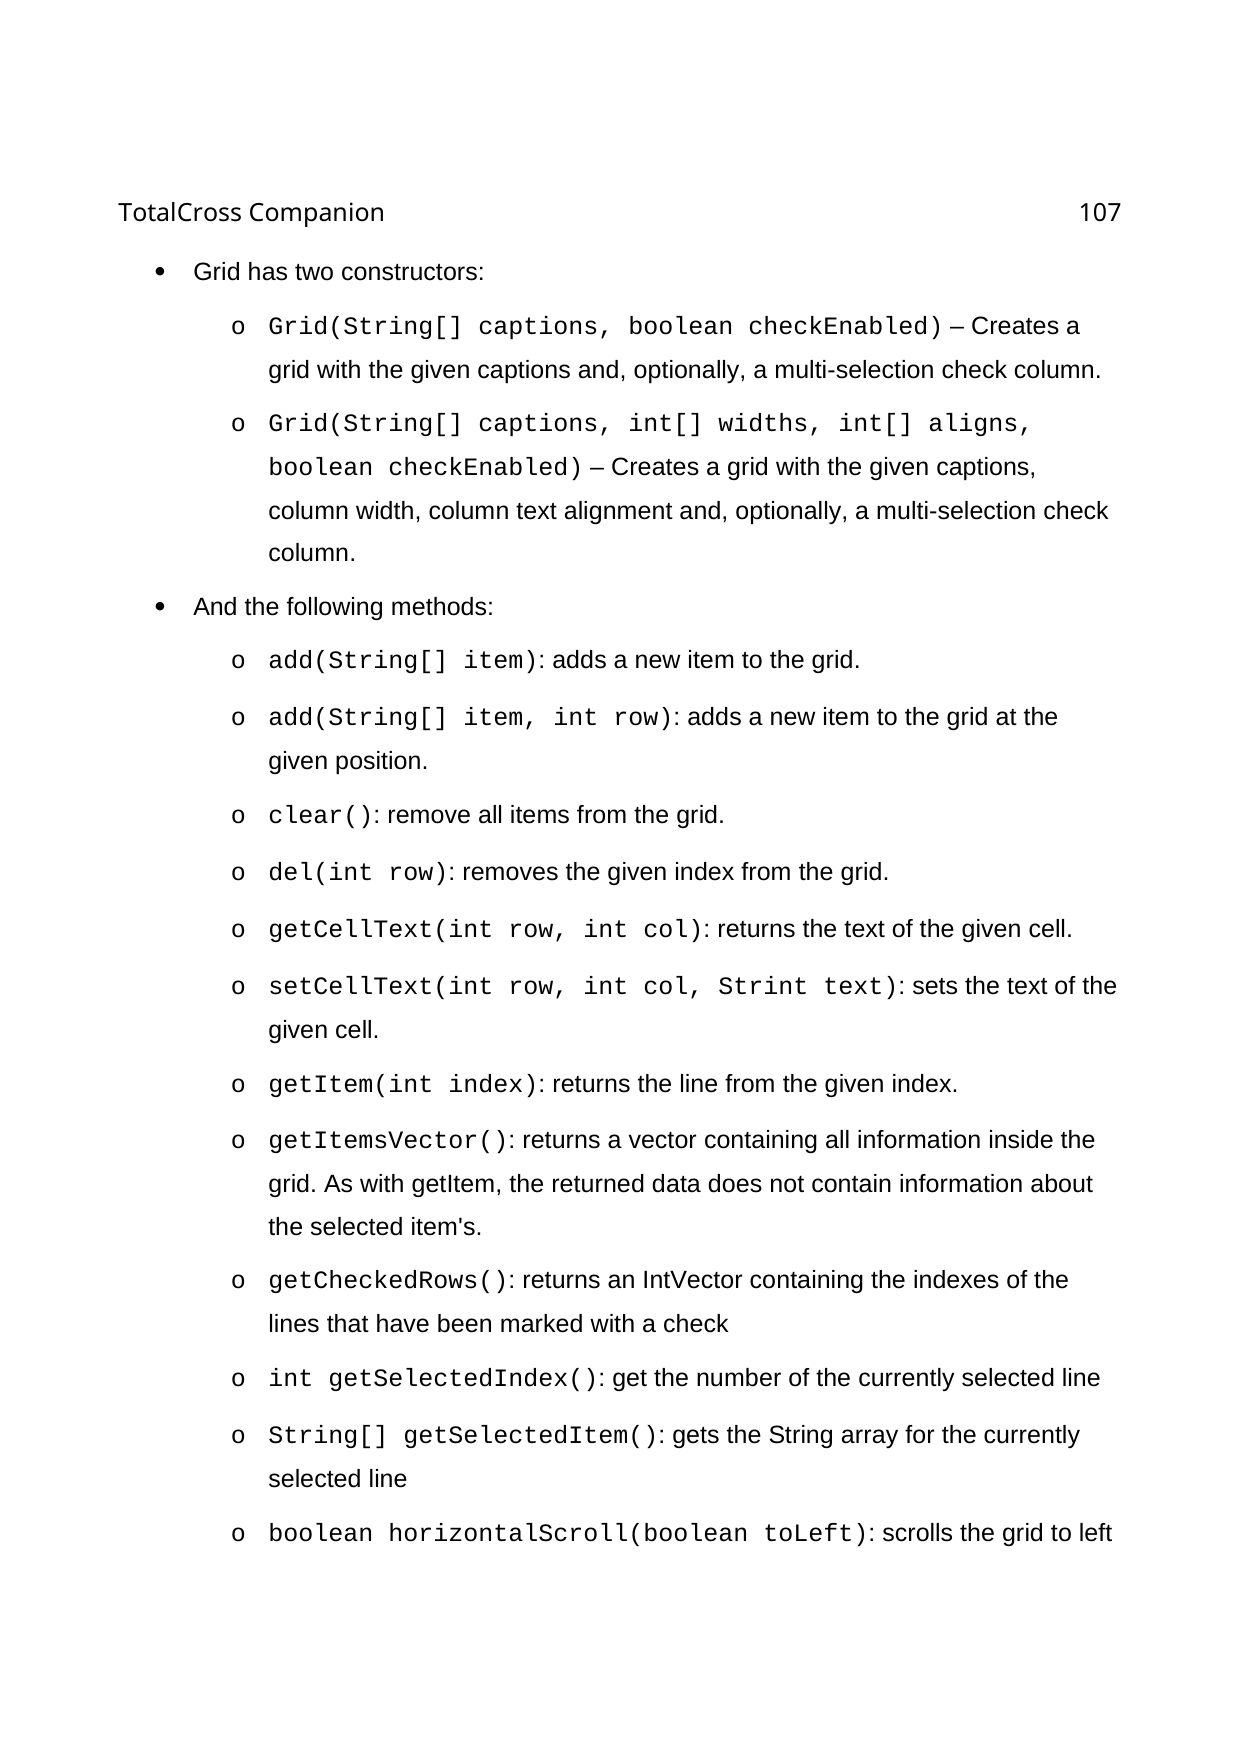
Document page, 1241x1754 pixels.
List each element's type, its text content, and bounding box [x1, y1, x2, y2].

list getCellText(int row, int col): returns the text of the given cell. [231, 915, 1122, 945]
list setCellText(int row, int col, Strint text): sets the text of the given cell. [231, 972, 1122, 1044]
list del(int row): removes the given index from the grid. [231, 858, 1122, 888]
list getCheckedRows(): returns an IntVector containing the indexes of the lines that have been marked with a check [231, 1266, 1122, 1338]
list boolean horizontalScroll(boolean toLeft): scrolls the grid to left [231, 1519, 1122, 1549]
list And the following methods: [156, 593, 1122, 621]
list getItemsVector(): returns a vector containing all information inside the grid. As with getItem, the returned data does not contain information about the selected item's. [231, 1126, 1122, 1240]
list String[] getSelectedItem(): gets the String array for the currently selected line [231, 1421, 1122, 1493]
list add(String[] item, int row): adds a new item to the grid at the given position. [231, 703, 1122, 775]
list Grid(String[] captions, boolean checkEnabled) – Creates a grid with the given captions and, optionally, a multi-selection check column. [231, 312, 1122, 384]
list int getSelectedIndex(): get the number of the currently selected line [231, 1364, 1122, 1394]
list getItem(int index): returns the line from the given index. [231, 1069, 1122, 1099]
list Grid(String[] captions, int[] widths, int[] aligns, boolean checkEnabled) – Creates a grid with the given captions, column width, column text alignment and, optionally, a multi-selection check column. [231, 410, 1122, 567]
list Grid has two constructors: [156, 258, 1122, 286]
list add(String[] item): adds a new item to the grid. [231, 646, 1122, 676]
list clear(): remove all items from the grid. [231, 801, 1122, 831]
